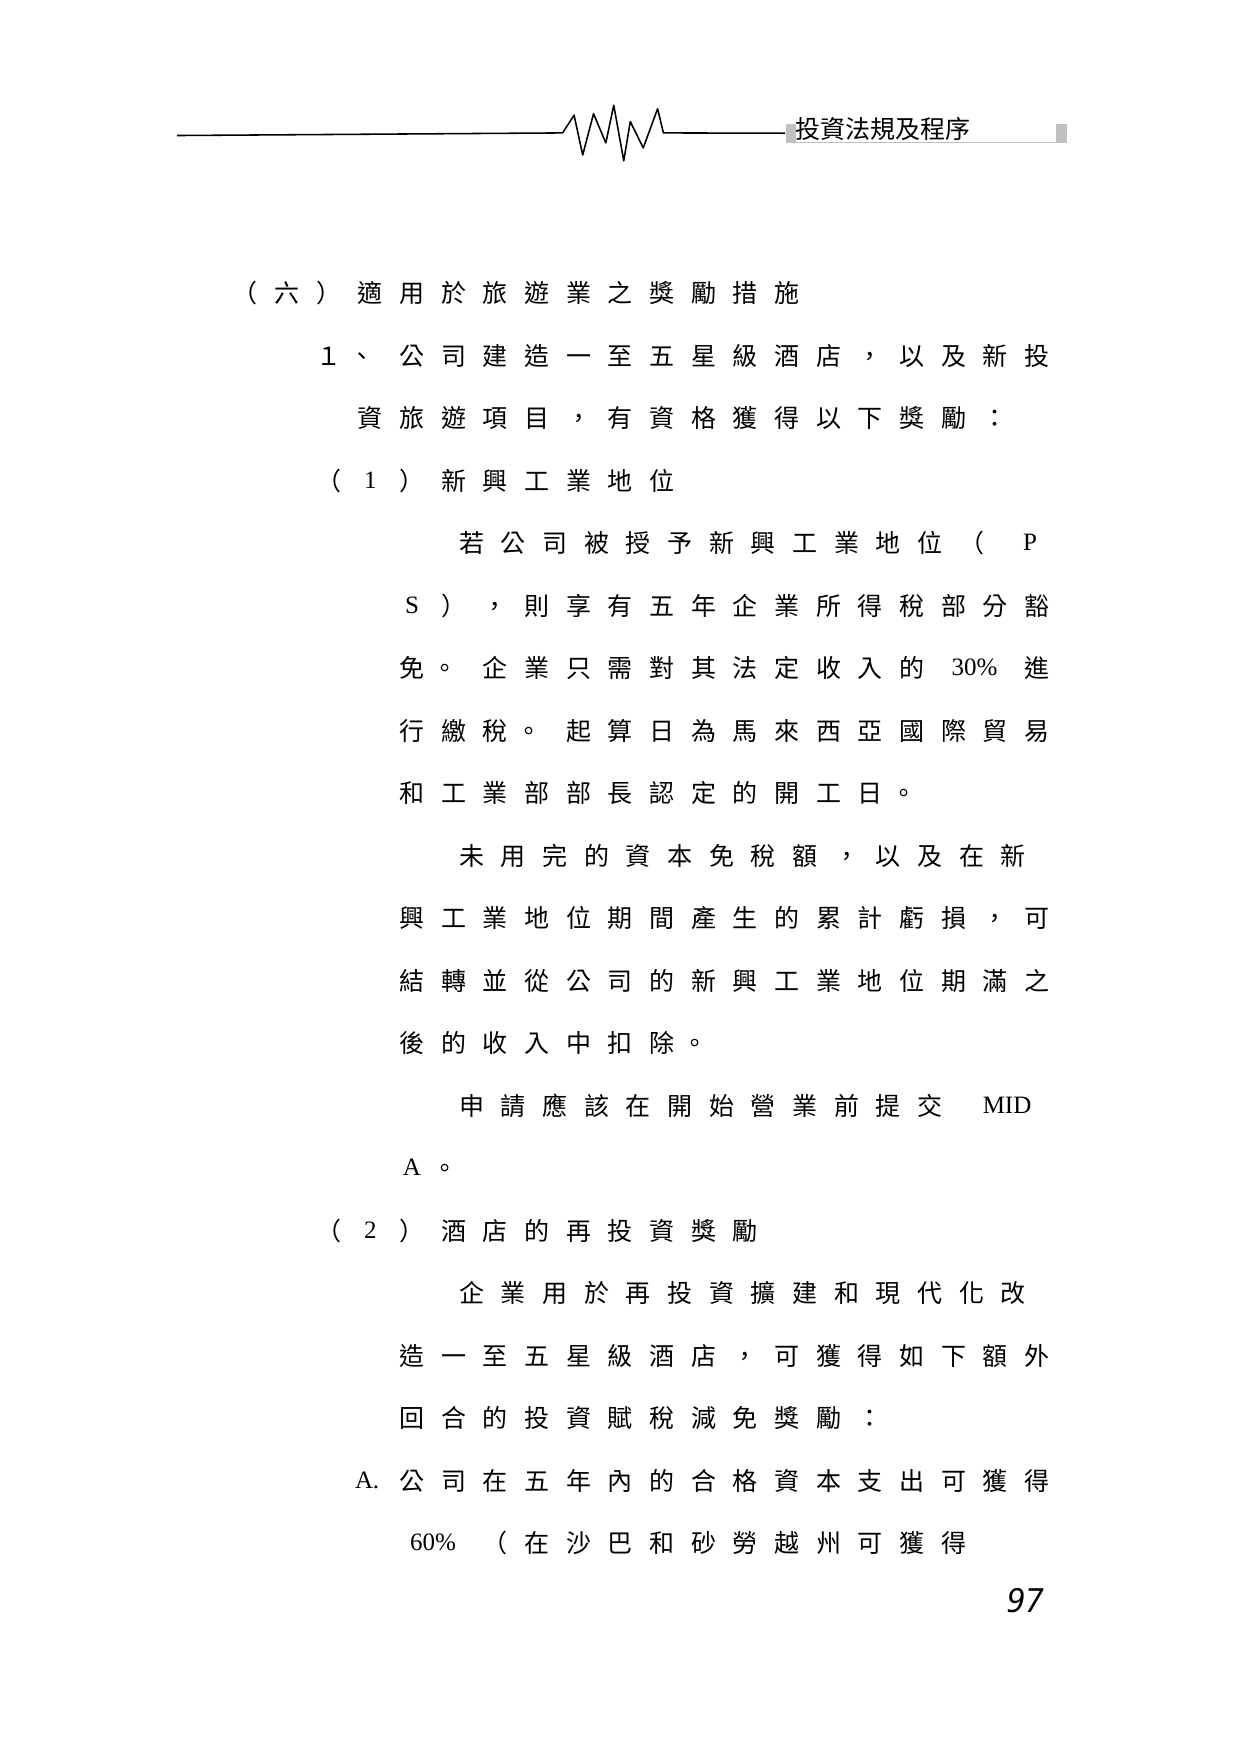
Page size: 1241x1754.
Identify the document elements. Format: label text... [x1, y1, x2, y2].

text 未用完的資本免稅額，以及在新興工業地位期間產生的累計虧損，可結轉並從公司的新興工業地位期滿之後的收入中扣除。 [306, 813, 1058, 1063]
text １、公司建造一至五星級酒店，以及新投資旅遊項目，有資格獲得以下獎勵： [281, 313, 1058, 438]
text 申請應該在開始營業前提交MIDA。 [306, 1063, 1058, 1188]
text （2）酒店的再投資獎勵 [306, 1188, 1058, 1250]
text （1）新興工業地位 [306, 438, 1058, 500]
text 企業用於再投資擴建和現代化改造一至五星級酒店，可獲得如下額外回合的投資賦稅減免獎勵： [306, 1250, 1058, 1438]
text A. 公司在五年內的合格資本支出可獲得60%（在沙巴和砂勞越州可獲得 [330, 1438, 1058, 1563]
text （六）適用於旅遊業之獎勵措施 [207, 250, 1058, 313]
text 若公司被授予新興工業地位（PS），則享有五年企業所得稅部分豁免。企業只需對其法定收入的30%進行繳稅。起算日為馬來西亞國際貿易和工業部部長認定的開工日。 [306, 500, 1058, 813]
